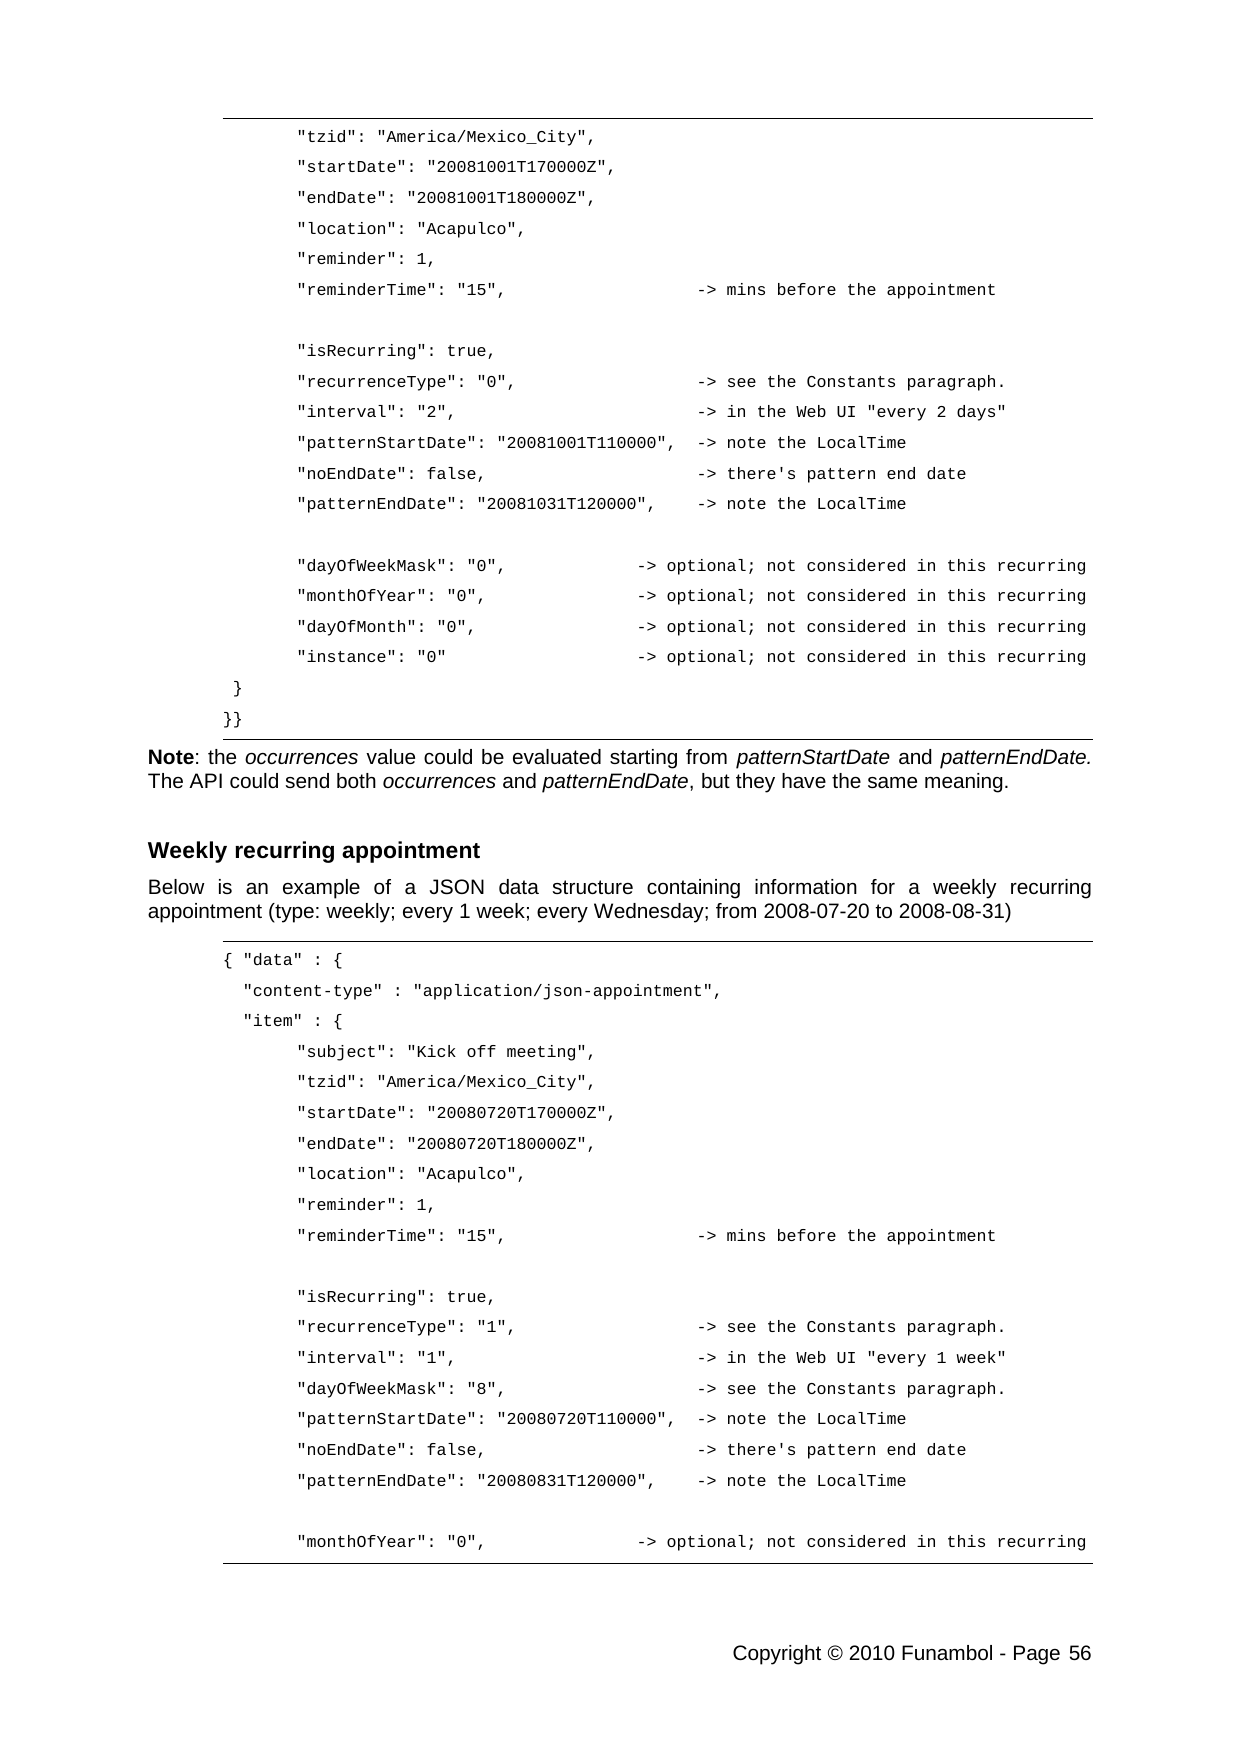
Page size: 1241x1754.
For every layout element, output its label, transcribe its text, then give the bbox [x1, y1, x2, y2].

text "endDate": "20081001T180000Z", [223, 179, 1093, 208]
text "reminder": 1, [223, 1186, 1093, 1215]
text }} [223, 700, 1093, 739]
text "isRecurring": true, [223, 1278, 1093, 1307]
text "tzid": "America/Mexico_City", [223, 1064, 1093, 1093]
text "monthOfYear": "0", -> optional; not considered in this recurring [223, 577, 1093, 607]
text "subject": "Kick off meeting", [223, 1033, 1093, 1062]
text "endDate": "20080720T180000Z", [223, 1125, 1093, 1154]
text "interval": "1", -> in the Web UI "every 1 week" [223, 1339, 1093, 1368]
text "isRecurring": true, [223, 332, 1093, 362]
text "startDate": "20081001T170000Z", [223, 149, 1093, 178]
text "location": "Acapulco", [223, 210, 1093, 239]
text "recurrenceType": "0", -> see the Constants paragraph. [223, 363, 1093, 392]
text Below is an example of a JSON data structure containing information for a weekly recurring appointment (type: weekly; every 1 week; every Wednesday; from 2008-07-20 to 2008-08-31) [148, 876, 1093, 923]
text "patternStartDate": "20080720T110000", -> note the LocalTime [223, 1401, 1093, 1430]
text "dayOfWeekMask": "0", -> optional; not considered in this recurring [223, 547, 1093, 576]
text "interval": "2", -> in the Web UI "every 2 days" [223, 394, 1093, 423]
text Weekly recurring appointment [148, 838, 1093, 864]
text "recurrenceType": "1", -> see the Constants paragraph. [223, 1309, 1093, 1338]
text "startDate": "20080720T170000Z", [223, 1094, 1093, 1123]
text "monthOfYear": "0", -> optional; not considered in this recurring [223, 1523, 1093, 1563]
text "location": "Acapulco", [223, 1156, 1093, 1185]
text "reminder": 1, [223, 241, 1093, 270]
text "reminderTime": "15", -> mins before the appointment [223, 271, 1093, 300]
text "reminderTime": "15", -> mins before the appointment [223, 1217, 1093, 1246]
text "noEndDate": false, -> there's pattern end date [223, 455, 1093, 484]
text "content-type" : "application/json-appointment", [223, 972, 1093, 1001]
text { "data" : { [223, 942, 1093, 970]
text "noEndDate": false, -> there's pattern end date [223, 1431, 1093, 1460]
text "patternEndDate": "20081031T120000", -> note the LocalTime [223, 486, 1093, 515]
text } [223, 669, 1093, 698]
text "dayOfMonth": "0", -> optional; not considered in this recurring [223, 608, 1093, 637]
text Note: the occurrences value could be evaluated starting from patternStartDate and patternEndDate. The API could send both occurrences and patternEndDate, but they have the same meaning. [148, 746, 1093, 793]
text "dayOfWeekMask": "8", -> see the Constants paragraph. [223, 1370, 1093, 1399]
text "patternEndDate": "20080831T120000", -> note the LocalTime [223, 1462, 1093, 1491]
text "item" : { [223, 1003, 1093, 1032]
text "instance": "0" -> optional; not considered in this recurring [223, 639, 1093, 668]
text "patternStartDate": "20081001T110000", -> note the LocalTime [223, 424, 1093, 453]
text "tzid": "America/Mexico_City", [223, 119, 1093, 147]
